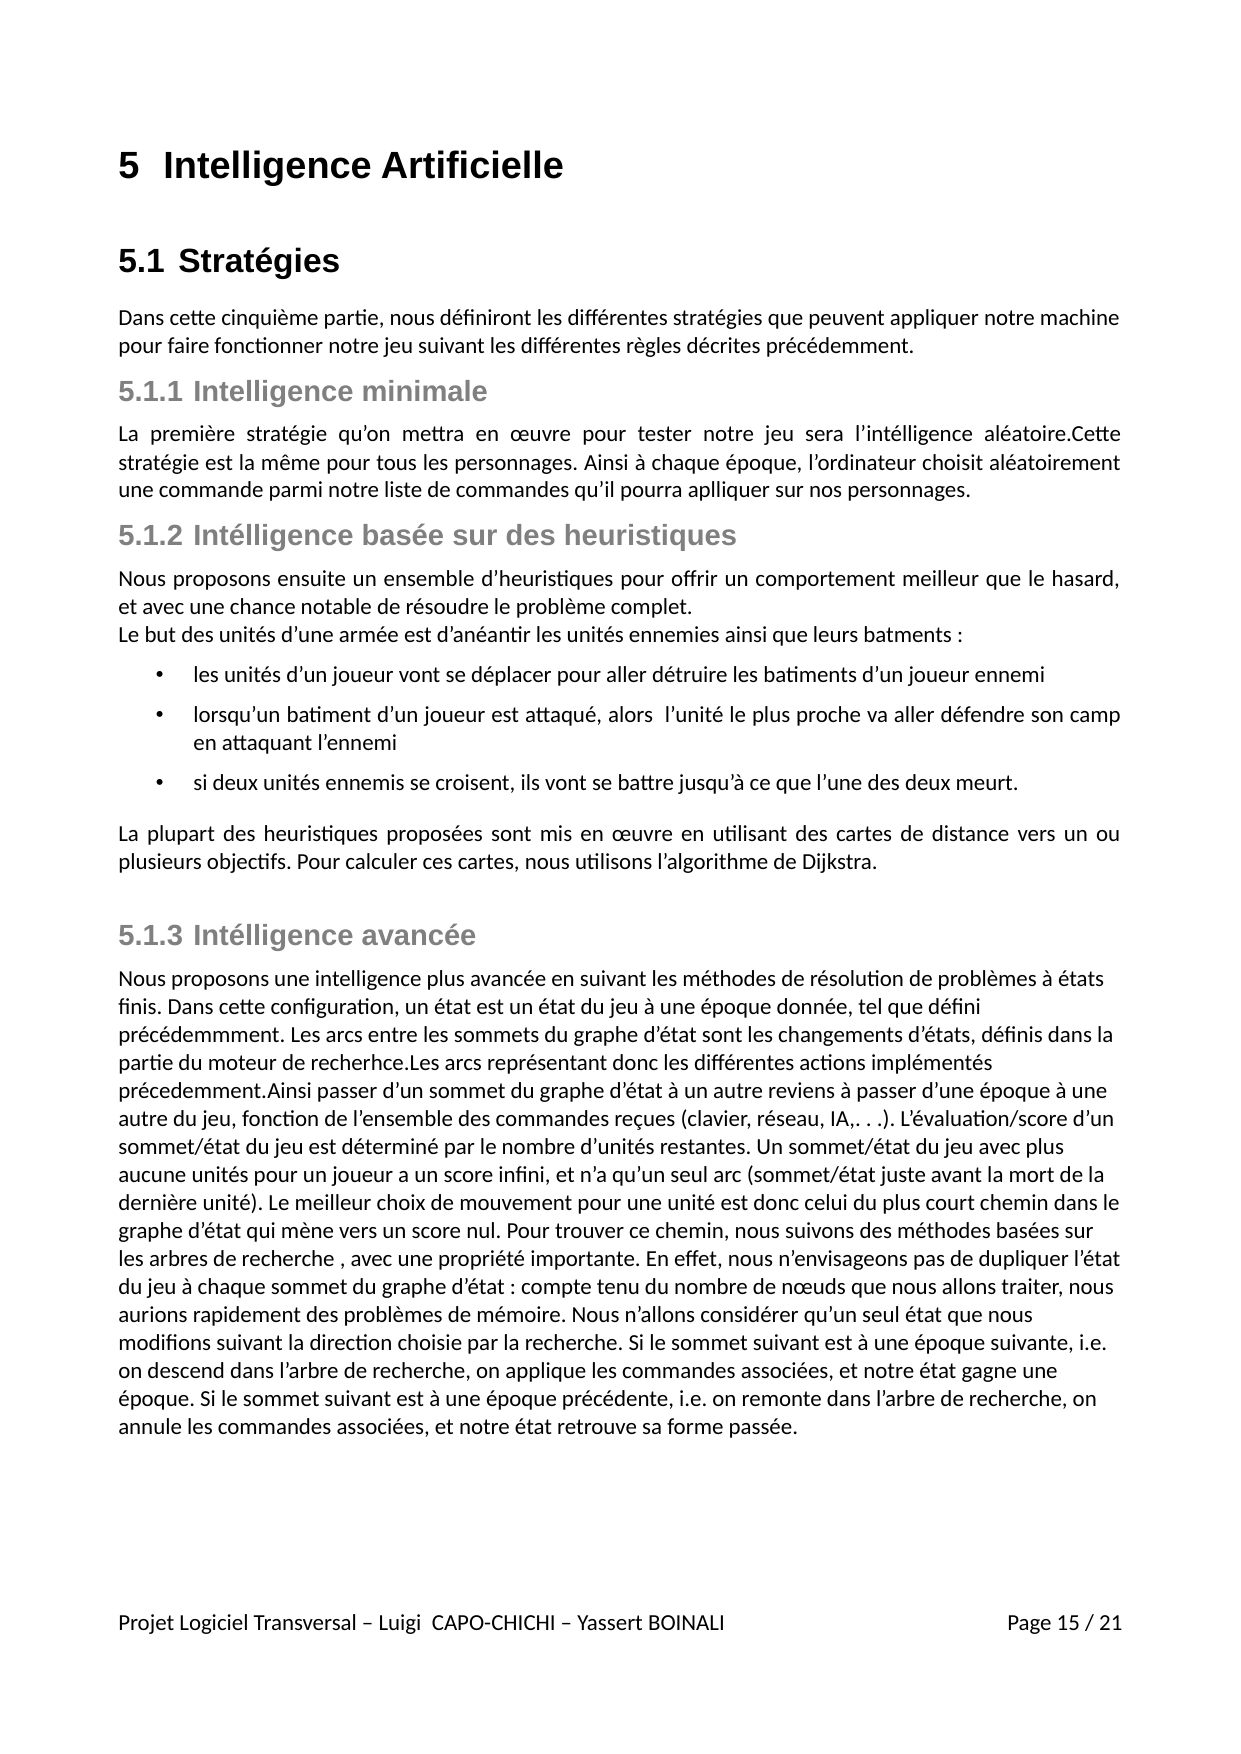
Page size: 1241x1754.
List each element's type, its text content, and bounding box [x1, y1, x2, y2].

list lorsqu’un batiment d’un joueur est attaqué, alors l’unité le plus proche va aller défendre son camp en attaquant l’ennemi [156, 700, 1122, 756]
list les unités d’un joueur vont se déplacer pour aller détruire les batiments d’un joueur ennemi [156, 660, 1122, 688]
subtitle Intélligence avancée [118, 918, 1122, 952]
text Nous proposons une intelligence plus avancée en suivant les méthodes de résolution de problèmes à états finis. Dans cette configuration, un état est un état du jeu à une époque donnée, tel que défini précédemmment. Les arcs entre les sommets du graphe d’état sont les changements d’états, définis dans la partie du moteur de recherhce.Les arcs représentant donc les différentes actions implémentés précedemment.Ainsi passer d’un sommet du graphe d’état à un autre reviens à passer d’une époque à une autre du jeu, fonction de l’ensemble des commandes reçues (clavier, réseau, IA,. . .). L’évaluation/score d’un sommet/état du jeu est déterminé par le nombre d’unités restantes. Un sommet/état du jeu avec plus aucune unités pour un joueur a un score infini, et n’a qu’un seul arc (sommet/état juste avant la mort de la dernière unité). Le meilleur choix de mouvement pour une unité est donc celui du plus court chemin dans le graphe d’état qui mène vers un score nul. Pour trouver ce chemin, nous suivons des méthodes basées sur les arbres de recherche , avec une propriété importante. En effet, nous n’envisageons pas de dupliquer l’état du jeu à chaque sommet du graphe d’état : compte tenu du nombre de nœuds que nous allons traiter, nous aurions rapidement des problèmes de mémoire. Nous n’allons considérer qu’un seul état que nous modifions suivant la direction choisie par la recherche. Si le sommet suivant est à une époque suivante, i.e. on descend dans l’arbre de recherche, on applique les commandes associées, et notre état gagne une époque. Si le sommet suivant est à une époque précédente, i.e. on remonte dans l’arbre de recherche, on annule les commandes associées, et notre état retrouve sa forme passée. [118, 964, 1122, 1440]
subtitle Intélligence basée sur des heuristiques [118, 518, 1122, 552]
subtitle Intelligence minimale [118, 373, 1122, 407]
text Nous proposons ensuite un ensemble d’heuristiques pour offrir un comportement meilleur que le hasard, et avec une chance notable de résoudre le problème complet. [118, 564, 1122, 620]
text Le but des unités d’une armée est d’anéantir les unités ennemies ainsi que leurs batments : [118, 620, 1122, 648]
subtitle Stratégies [118, 241, 1122, 279]
subtitle Intelligence Artificielle [118, 143, 1122, 187]
text La première stratégie qu’on mettra en œuvre pour tester notre jeu sera l’intélligence aléatoire.Cette stratégie est la même pour tous les personnages. Ainsi à chaque époque, l’ordinateur choisit aléatoirement une commande parmi notre liste de commandes qu’il pourra aplliquer sur nos personnages. [118, 419, 1122, 504]
text La plupart des heuristiques proposées sont mis en œuvre en utilisant des cartes de distance vers un ou plusieurs objectifs. Pour calculer ces cartes, nous utilisons l’algorithme de Dijkstra. [118, 819, 1122, 875]
text Dans cette cinquième partie, nous définiront les différentes stratégies que peuvent appliquer notre machine pour faire fonctionner notre jeu suivant les différentes règles décrites précédemment. [118, 303, 1122, 359]
list si deux unités ennemis se croisent, ils vont se battre jusqu’à ce que l’une des deux meurt. [156, 768, 1122, 796]
